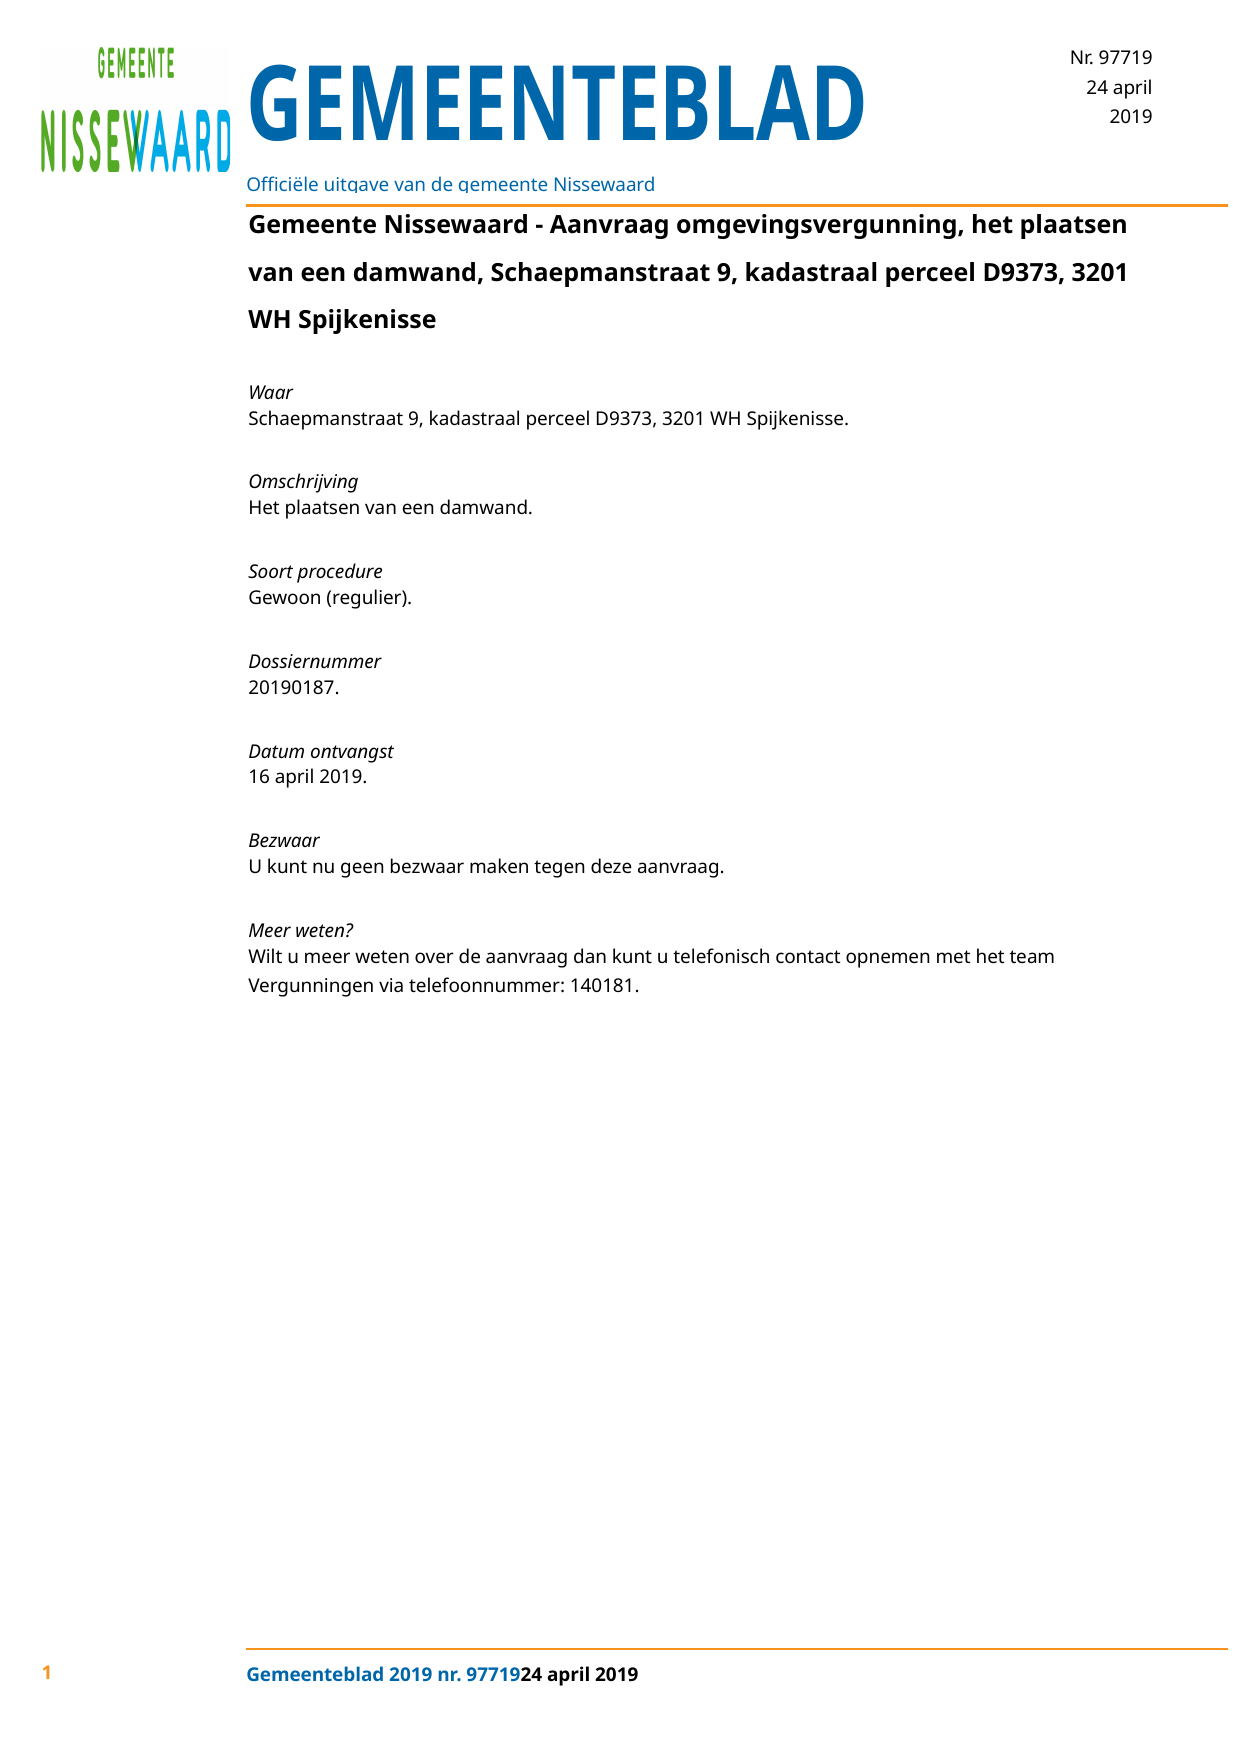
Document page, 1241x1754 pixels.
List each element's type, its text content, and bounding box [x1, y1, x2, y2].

text Soort procedure [248, 558, 1152, 584]
text 16 april 2019. [248, 763, 1152, 789]
text Omschrijving [248, 469, 1152, 494]
text Schaepmanstraat 9, kadastraal perceel D9373, 3201 WH Spijkenisse. [248, 405, 1152, 431]
text U kunt nu geen bezwaar maken tegen deze aanvraag. [248, 853, 1152, 879]
picture [201, 122, 206, 138]
picture [154, 157, 165, 172]
text Het plaatsen van een damwand. [248, 494, 1152, 520]
text Waar [248, 379, 1152, 405]
text Wilt u meer weten over de aanvraag dan kunt u telefonisch contact opnemen met het team Vergunningen via telefoonnummer: 140181. [248, 943, 1152, 998]
text Datum ontvangst [248, 738, 1152, 763]
picture [41, 47, 231, 172]
picture [200, 151, 206, 172]
picture [222, 122, 227, 160]
text Gemeente Nissewaard - Aanvraag omgevingsvergunning, het plaatsen van een damwand, Schaepmanstraat 9, kadastraal perceel D9373, 3201 WH Spijkenisse [248, 207, 1152, 336]
text Dossiernummer [248, 648, 1152, 674]
text 20190187. [248, 674, 1152, 699]
text Bezwaar [248, 827, 1152, 853]
picture [176, 157, 187, 172]
text Meer weten? [248, 917, 1152, 943]
text Gewoon (regulier). [248, 584, 1152, 610]
